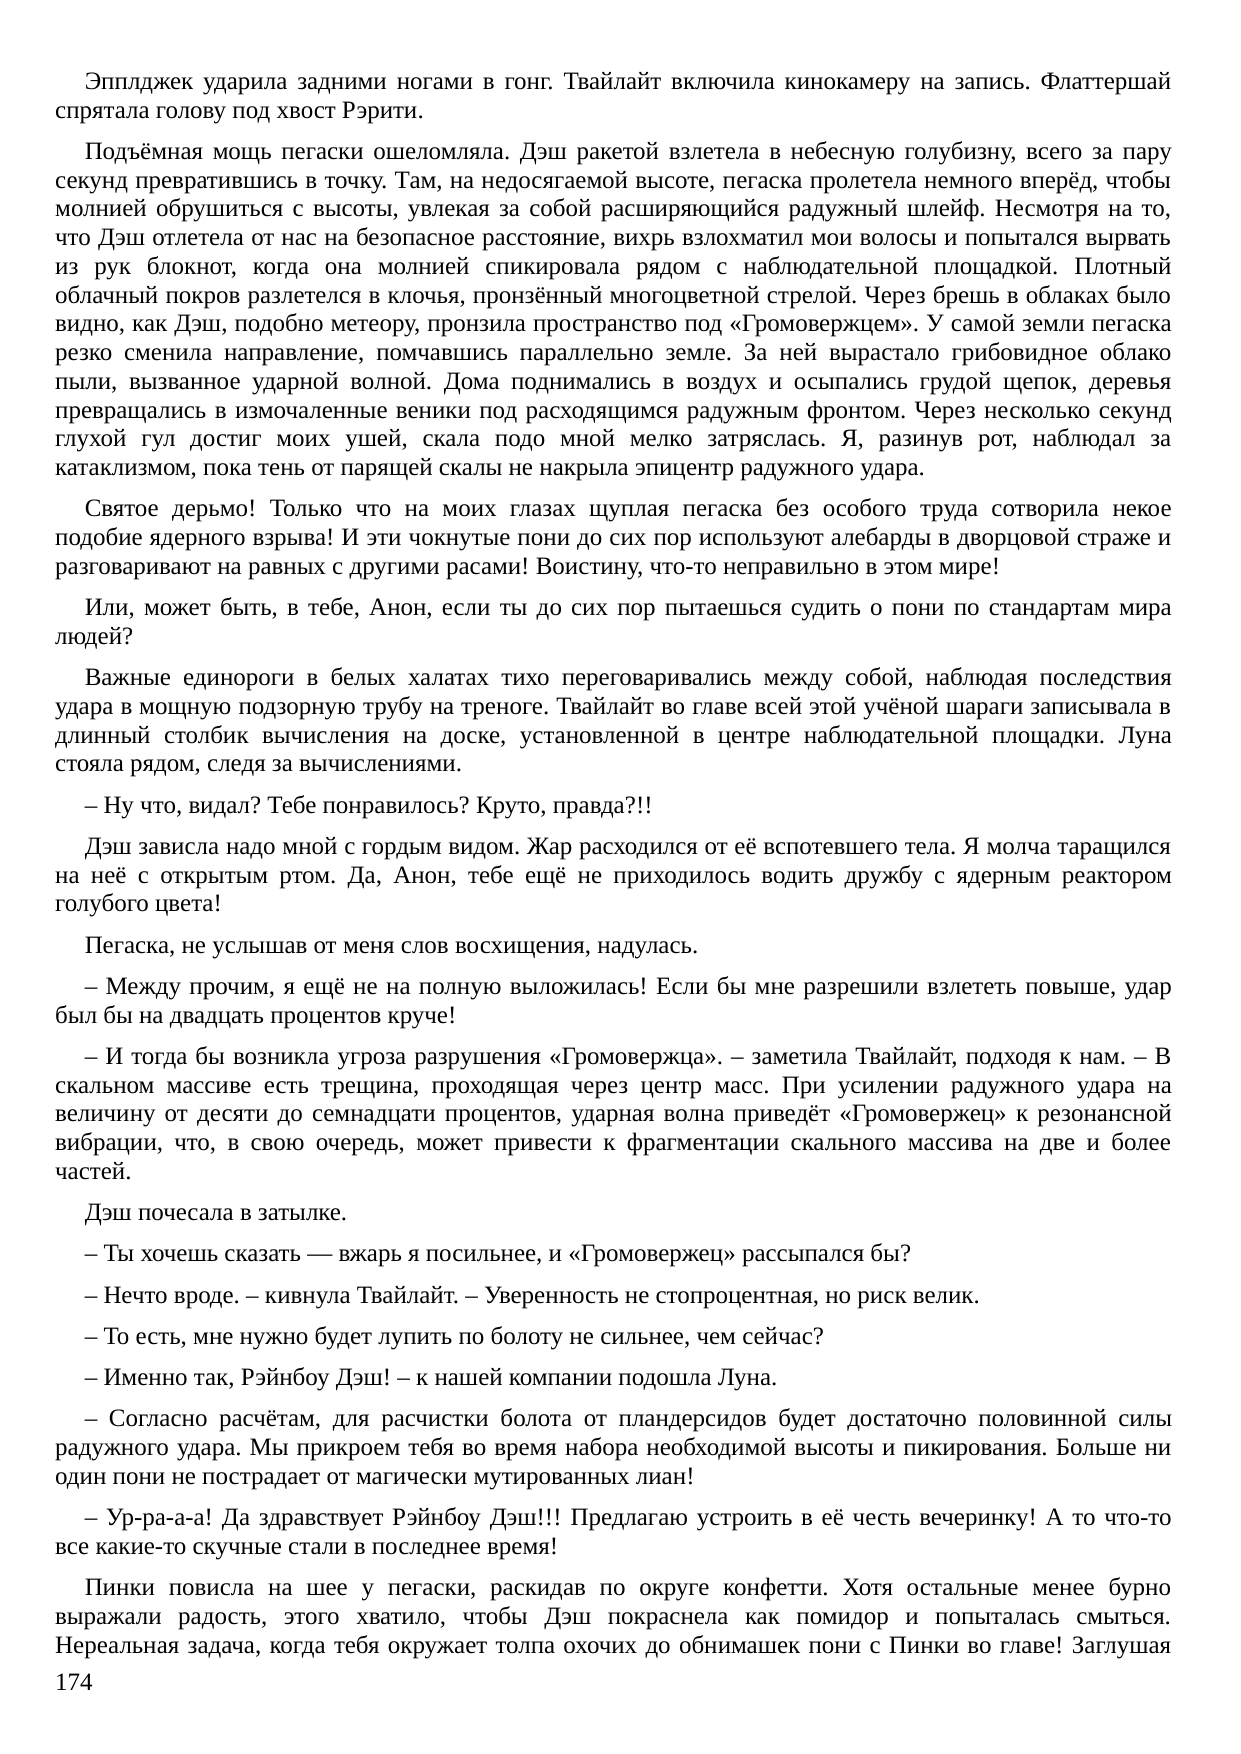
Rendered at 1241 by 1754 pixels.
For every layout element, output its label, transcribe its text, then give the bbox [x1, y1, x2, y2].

text – И тогда бы возникла угроза разрушения «Громовержца». – заметила Твайлайт, подходя к нам. – В скальном массиве есть трещина, проходящая через центр масс. При усилении радужного удара на величину от десяти до семнадцати процентов, ударная волна приведёт «Громовержец» к резонансной вибрации, что, в свою очередь, может привести к фрагментации скального массива на две и более частей. [55, 1041, 1173, 1185]
text Эпплджек ударила задними ногами в гонг. Твайлайт включила кинокамеру на запись. Флаттершай спрятала голову под хвост Рэрити. [55, 66, 1173, 123]
text Святое дерьмо! Только что на моих глазах щуплая пегаска без особого труда сотворила некое подобие ядерного взрыва! И эти чокнутые пони до сих пор используют алебарды в дворцовой страже и разговаривают на равных с другими расами! Воистину, что-то неправильно в этом мире! [55, 493, 1173, 580]
text Или, может быть, в тебе, Анон, если ты до сих пор пытаешься судить о пони по стандартам мира людей? [55, 592, 1173, 650]
text Дэш зависла надо мной с гордым видом. Жар расходился от её вспотевшего тела. Я молча таращился на неё с открытым ртом. Да, Анон, тебе ещё не приходилось водить дружбу с ядерным реактором голубого цвета! [55, 831, 1173, 917]
text – Ну что, видал? Тебе понравилось? Круто, правда?!! [55, 790, 1173, 818]
text Пинки повисла на шее у пегаски, раскидав по округе конфетти. Хотя остальные менее бурно выражали радость, этого хватило, чтобы Дэш покраснела как помидор и попыталась смыться. Нереальная задача, когда тебя окружает толпа охочих до обнимашек пони с Пинки во главе! Заглушая [55, 1572, 1173, 1658]
text – Ты хочешь сказать — вжарь я посильнее, и «Громовержец» рассыпался бы? [55, 1238, 1173, 1267]
text – Нечто вроде. – кивнула Твайлайт. – Уверенность не стопроцентная, но риск велик. [55, 1280, 1173, 1308]
text – Согласно расчётам, для расчистки болота от пландерсидов будет достаточно половинной силы радужного удара. Мы прикроем тебя во время набора необходимой высоты и пикирования. Больше ни один пони не пострадает от магически мутированных лиан! [55, 1403, 1173, 1490]
text Пегаска, не услышав от меня слов восхищения, надулась. [55, 930, 1173, 958]
text Дэш почесала в затылке. [55, 1197, 1173, 1226]
text – Между прочим, я ещё не на полную выложилась! Если бы мне разрешили взлететь повыше, удар был бы на двадцать процентов круче! [55, 971, 1173, 1028]
text – Ур-ра-а-а! Да здравствует Рэйнбоу Дэш!!! Предлагаю устроить в её честь вечеринку! А то что-то все какие-то скучные стали в последнее время! [55, 1502, 1173, 1560]
text Важные единороги в белых халатах тихо переговаривались между собой, наблюдая последствия удара в мощную подзорную трубу на треноге. Твайлайт во главе всей этой учёной шараги записывала в длинный столбик вычисления на доске, установленной в центре наблюдательной площадки. Луна стояла рядом, следя за вычислениями. [55, 662, 1173, 777]
text Подъёмная мощь пегаски ошеломляла. Дэш ракетой взлетела в небесную голубизну, всего за пару секунд превратившись в точку. Там, на недосягаемой высоте, пегаска пролетела немного вперёд, чтобы молнией обрушиться с высоты, увлекая за собой расширяющийся радужный шлейф. Несмотря на то, что Дэш отлетела от нас на безопасное расстояние, вихрь взлохматил мои волосы и попытался вырвать из рук блокнот, когда она молнией спикировала рядом с наблюдательной площадкой. Плотный облачный покров разлетелся в клочья, пронзённый многоцветной стрелой. Через брешь в облаках было видно, как Дэш, подобно метеору, пронзила пространство под «Громовержцем». У самой земли пегаска резко сменила направление, помчавшись параллельно земле. За ней вырастало грибовидное облако пыли, вызванное ударной волной. Дома поднимались в воздух и осыпались грудой щепок, деревья превращались в измочаленные веники под расходящимся радужным фронтом. Через несколько секунд глухой гул достиг моих ушей, скала подо мной мелко затряслась. Я, разинув рот, наблюдал за катаклизмом, пока тень от парящей скалы не накрыла эпицентр радужного удара. [55, 136, 1173, 481]
text – То есть, мне нужно будет лупить по болоту не сильнее, чем сейчас? [55, 1321, 1173, 1350]
text – Именно так, Рэйнбоу Дэш! – к нашей компании подошла Луна. [55, 1362, 1173, 1391]
